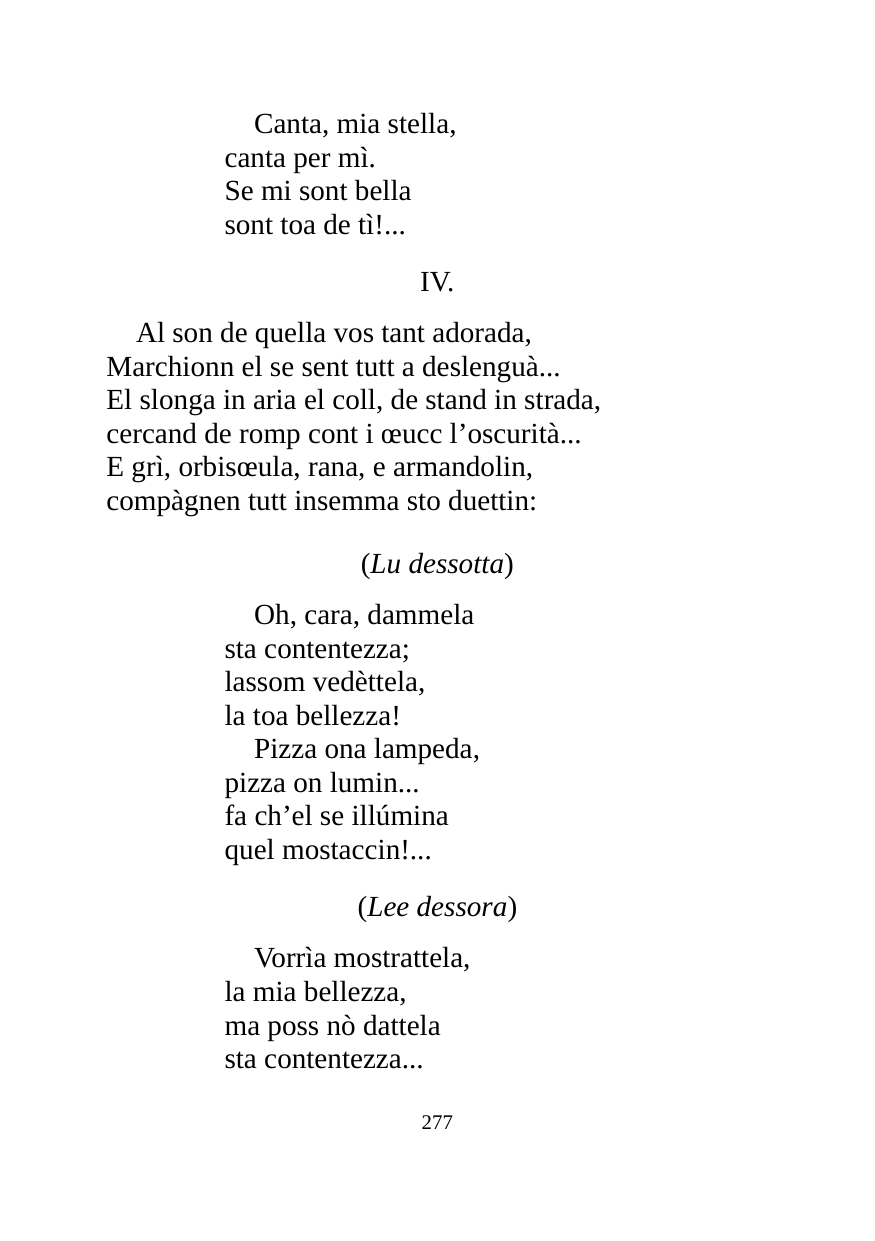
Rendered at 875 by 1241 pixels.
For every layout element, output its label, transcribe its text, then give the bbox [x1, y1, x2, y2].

text Oh, cara, dammela sta contentezza; lassom vedèttela, la toa bellezza! [224, 597, 768, 731]
text Al son de quella vos tant adorada, Marchionn el se sent tutt a deslenguà... El slonga in aria el coll, de stand in strada, cercand de romp cont i œucc l’oscurità... E grì, orbisœula, rana, e armandolin, compàgnen tutt insemma sto duettin: [106, 315, 768, 517]
text (Lee dessora) [106, 889, 768, 923]
text Pizza ona lampeda, pizza on lumin... fa ch’el se illúmina quel mostaccin!... [224, 731, 768, 866]
text Vorrìa mostrattela, la mia bellezza, ma poss nò dattela sta contentezza... [224, 941, 768, 1075]
text Canta, mia stella, canta per mì. Se mi sont bella sont toa de tì!... [224, 106, 768, 240]
subtitle IV. [106, 264, 768, 298]
text (Lu dessotta) [106, 546, 768, 579]
